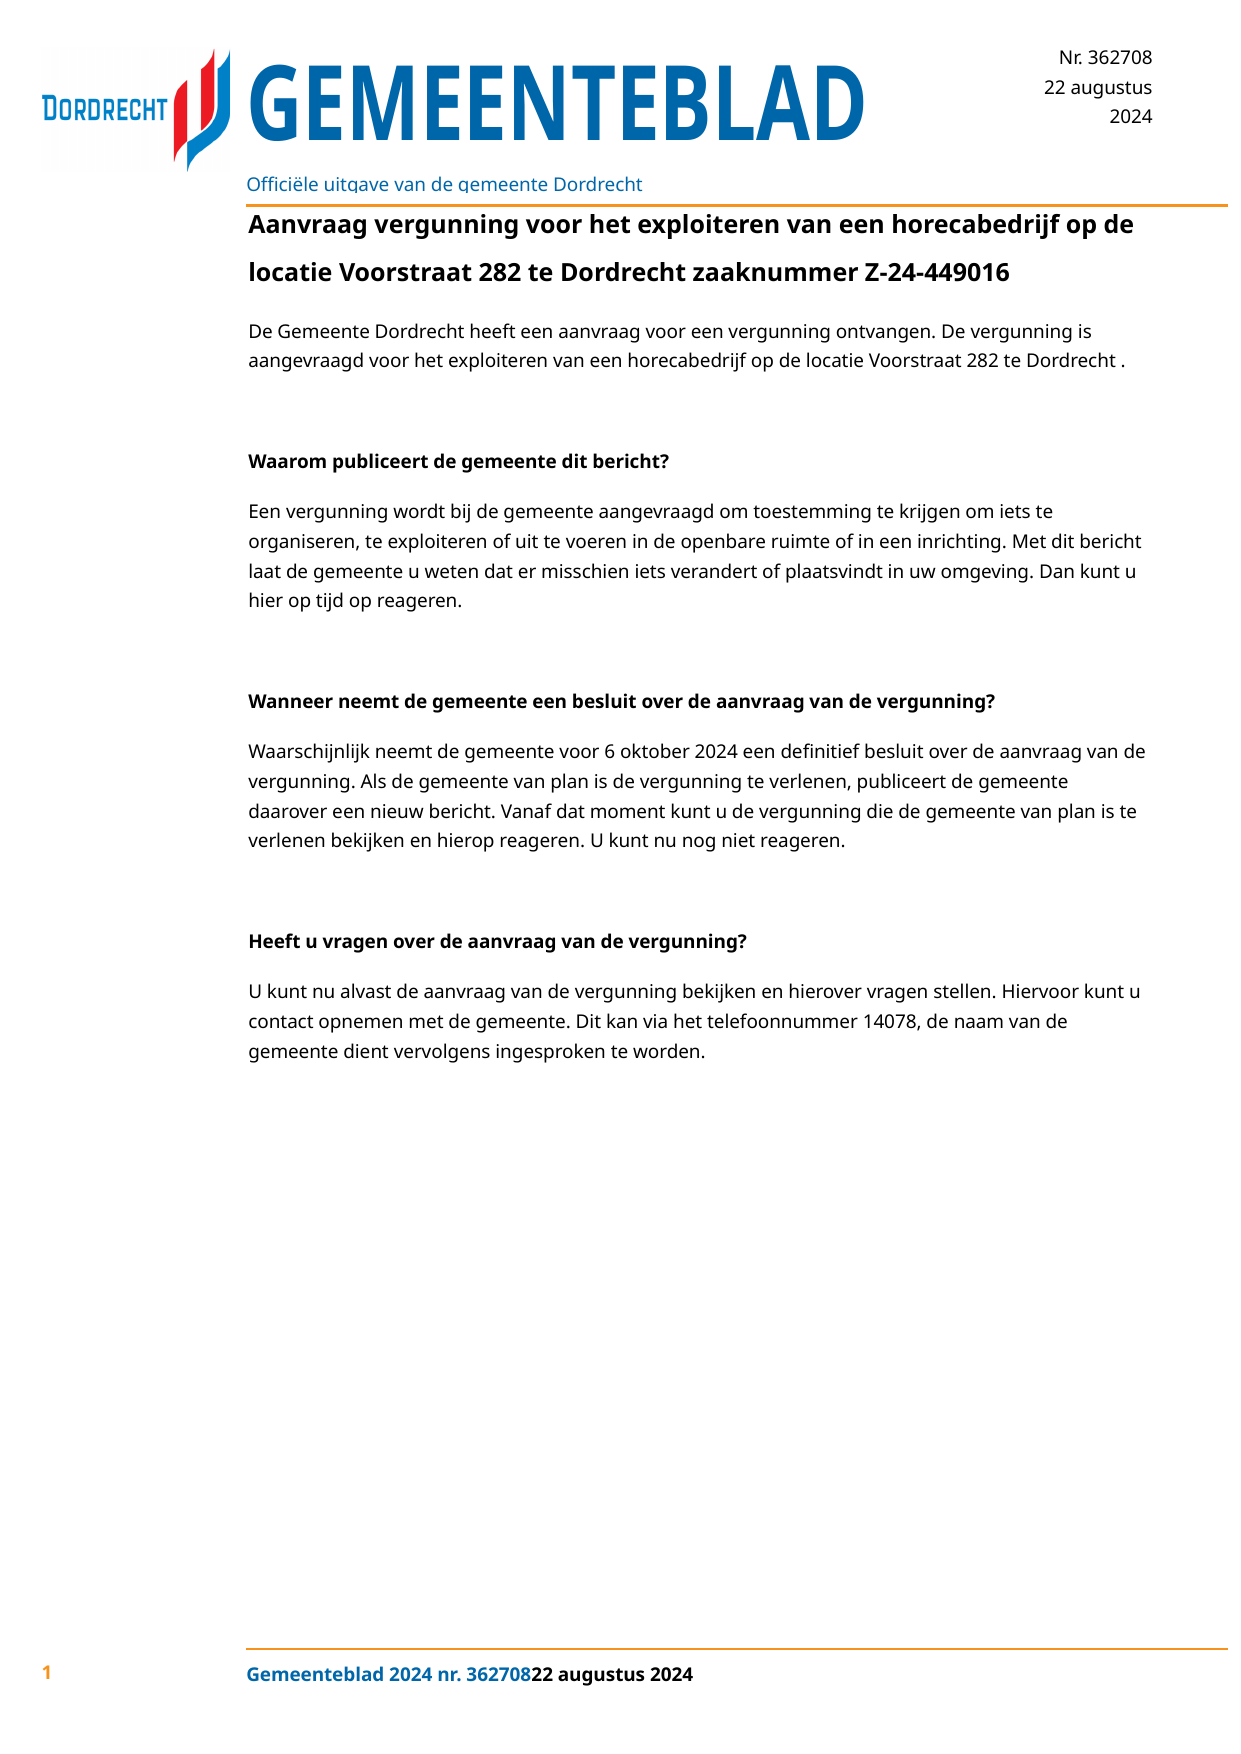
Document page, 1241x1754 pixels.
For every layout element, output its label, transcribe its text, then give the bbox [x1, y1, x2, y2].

text De Gemeente Dordrecht heeft een aanvraag voor een vergunning ontvangen. De vergunning is aangevraagd voor het exploiteren van een horecabedrijf op de locatie Voorstraat 282 te Dordrecht . [248, 318, 1152, 373]
text U kunt nu alvast de aanvraag van de vergunning bekijken en hierover vragen stellen. Hiervoor kunt u contact opnemen met de gemeente. Dit kan via het telefoonnummer 14078, de naam van de gemeente dient vervolgens ingesproken te worden. [248, 979, 1152, 1064]
text Aanvraag vergunning voor het exploiteren van een horecabedrijf op de locatie Voorstraat 282 te Dordrecht zaaknummer Z-24-449016 [248, 207, 1152, 288]
text Waarom publiceert de gemeente dit bericht? [248, 448, 1152, 474]
text Heeft u vragen over de aanvraag van de vergunning? [248, 928, 1152, 954]
text Wanneer neemt de gemeente een besluit over de aanvraag van de vergunning? [248, 688, 1152, 714]
text Waarschijnlijk neemt de gemeente voor 6 oktober 2024 een definitief besluit over de aanvraag van de vergunning. Als de gemeente van plan is de vergunning te verlenen, publiceert de gemeente daarover een nieuw bericht. Vanaf dat moment kunt u de vergunning die de gemeente van plan is te verlenen bekijken en hierop reageren. U kunt nu nog niet reageren. [248, 739, 1152, 853]
text Een vergunning wordt bij de gemeente aangevraagd om toestemming te krijgen om iets te organiseren, te exploiteren of uit te voeren in de openbare ruimte of in een inrichting. Met dit bericht laat de gemeente u weten dat er misschien iets verandert of plaatsvindt in uw omgeving. Dan kunt u hier op tijd op reageren. [248, 499, 1152, 613]
picture [41, 47, 231, 172]
